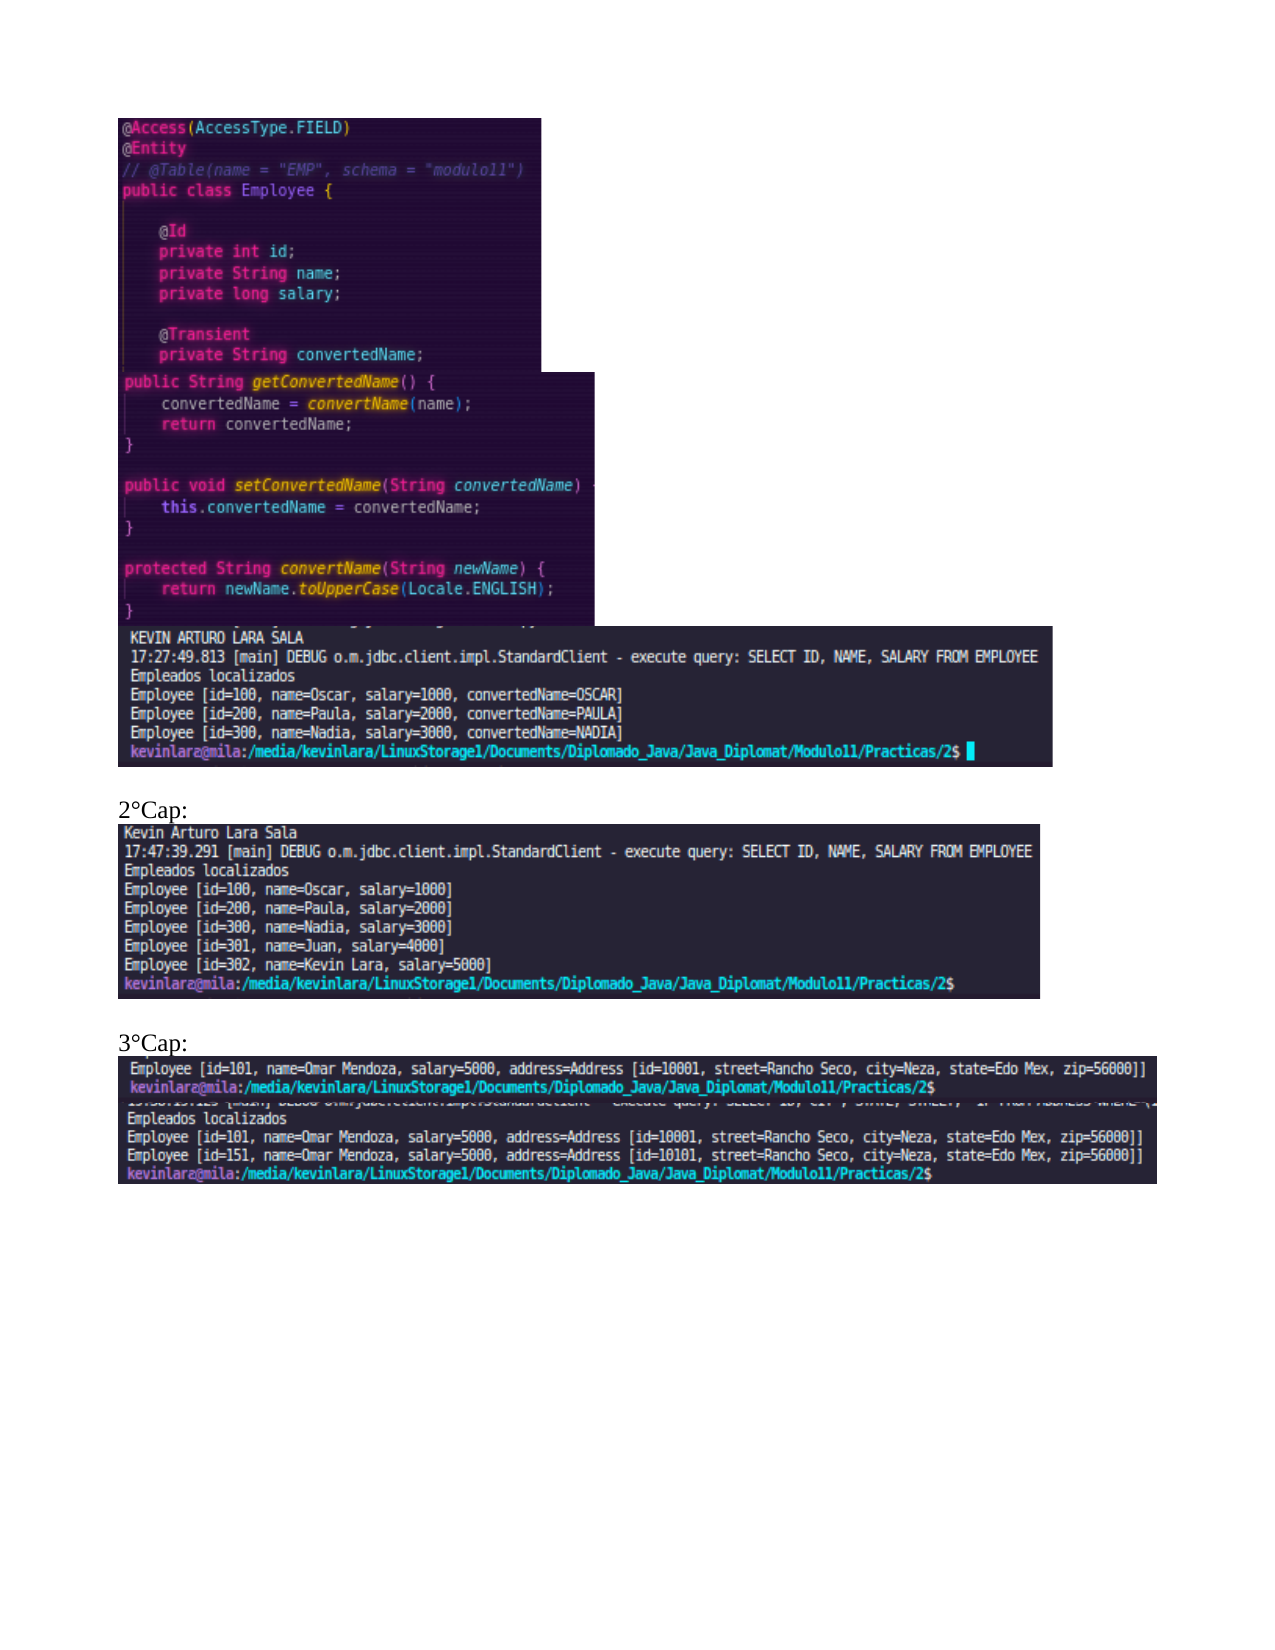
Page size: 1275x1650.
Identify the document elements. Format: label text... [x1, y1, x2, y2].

picture [118, 118, 1053, 767]
text 3°Cap: [118, 1028, 1157, 1056]
text 2°Cap: [118, 795, 1157, 824]
picture [118, 1056, 1157, 1184]
picture [118, 824, 1040, 999]
